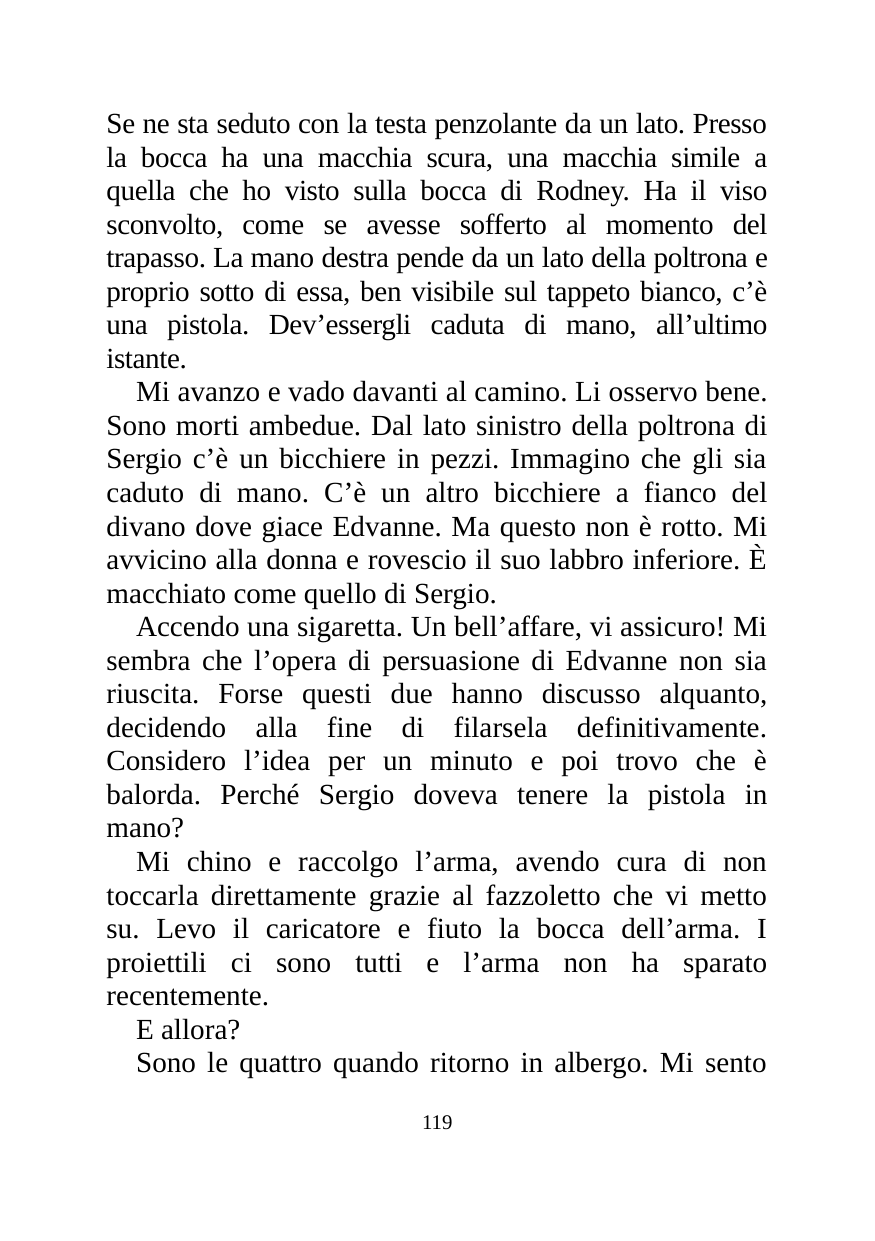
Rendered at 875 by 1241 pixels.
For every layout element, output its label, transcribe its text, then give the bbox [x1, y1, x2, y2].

text Accendo una sigaretta. Un bell’affare, vi assicuro! Mi sembra che l’opera di persuasione di Edvanne non sia riuscita. Forse questi due hanno discusso alquanto, decidendo alla fine di filarsela definitivamente. Considero l’idea per un minuto e poi trovo che è balorda. Perché Sergio doveva tenere la pistola in mano? [106, 609, 768, 844]
text E allora? [106, 1012, 768, 1045]
text Mi chino e raccolgo l’arma, avendo cura di non toccarla direttamente grazie al fazzoletto che vi metto su. Levo il caricatore e fiuto la bocca dell’arma. I proiettili ci sono tutti e l’arma non ha sparato recentemente. [106, 844, 768, 1012]
text Mi avanzo e vado davanti al camino. Li osservo bene. Sono morti ambedue. Dal lato sinistro della poltrona di Sergio c’è un bicchiere in pezzi. Immagino che gli sia caduto di mano. C’è un altro bicchiere a fianco del divano dove giace Edvanne. Ma questo non è rotto. Mi avvicino alla donna e rovescio il suo labbro inferiore. È macchiato come quello di Sergio. [106, 374, 768, 609]
text Sono le quattro quando ritorno in albergo. Mi sento [106, 1045, 768, 1079]
text Se ne sta seduto con la testa penzolante da un lato. Presso la bocca ha una macchia scura, una macchia simile a quella che ho visto sulla bocca di Rodney. Ha il viso sconvolto, come se avesse sofferto al momento del trapasso. La mano destra pende da un lato della poltrona e proprio sotto di essa, ben visibile sul tappeto bianco, c’è una pistola. Dev’essergli caduta di mano, all’ultimo istante. [106, 106, 768, 374]
